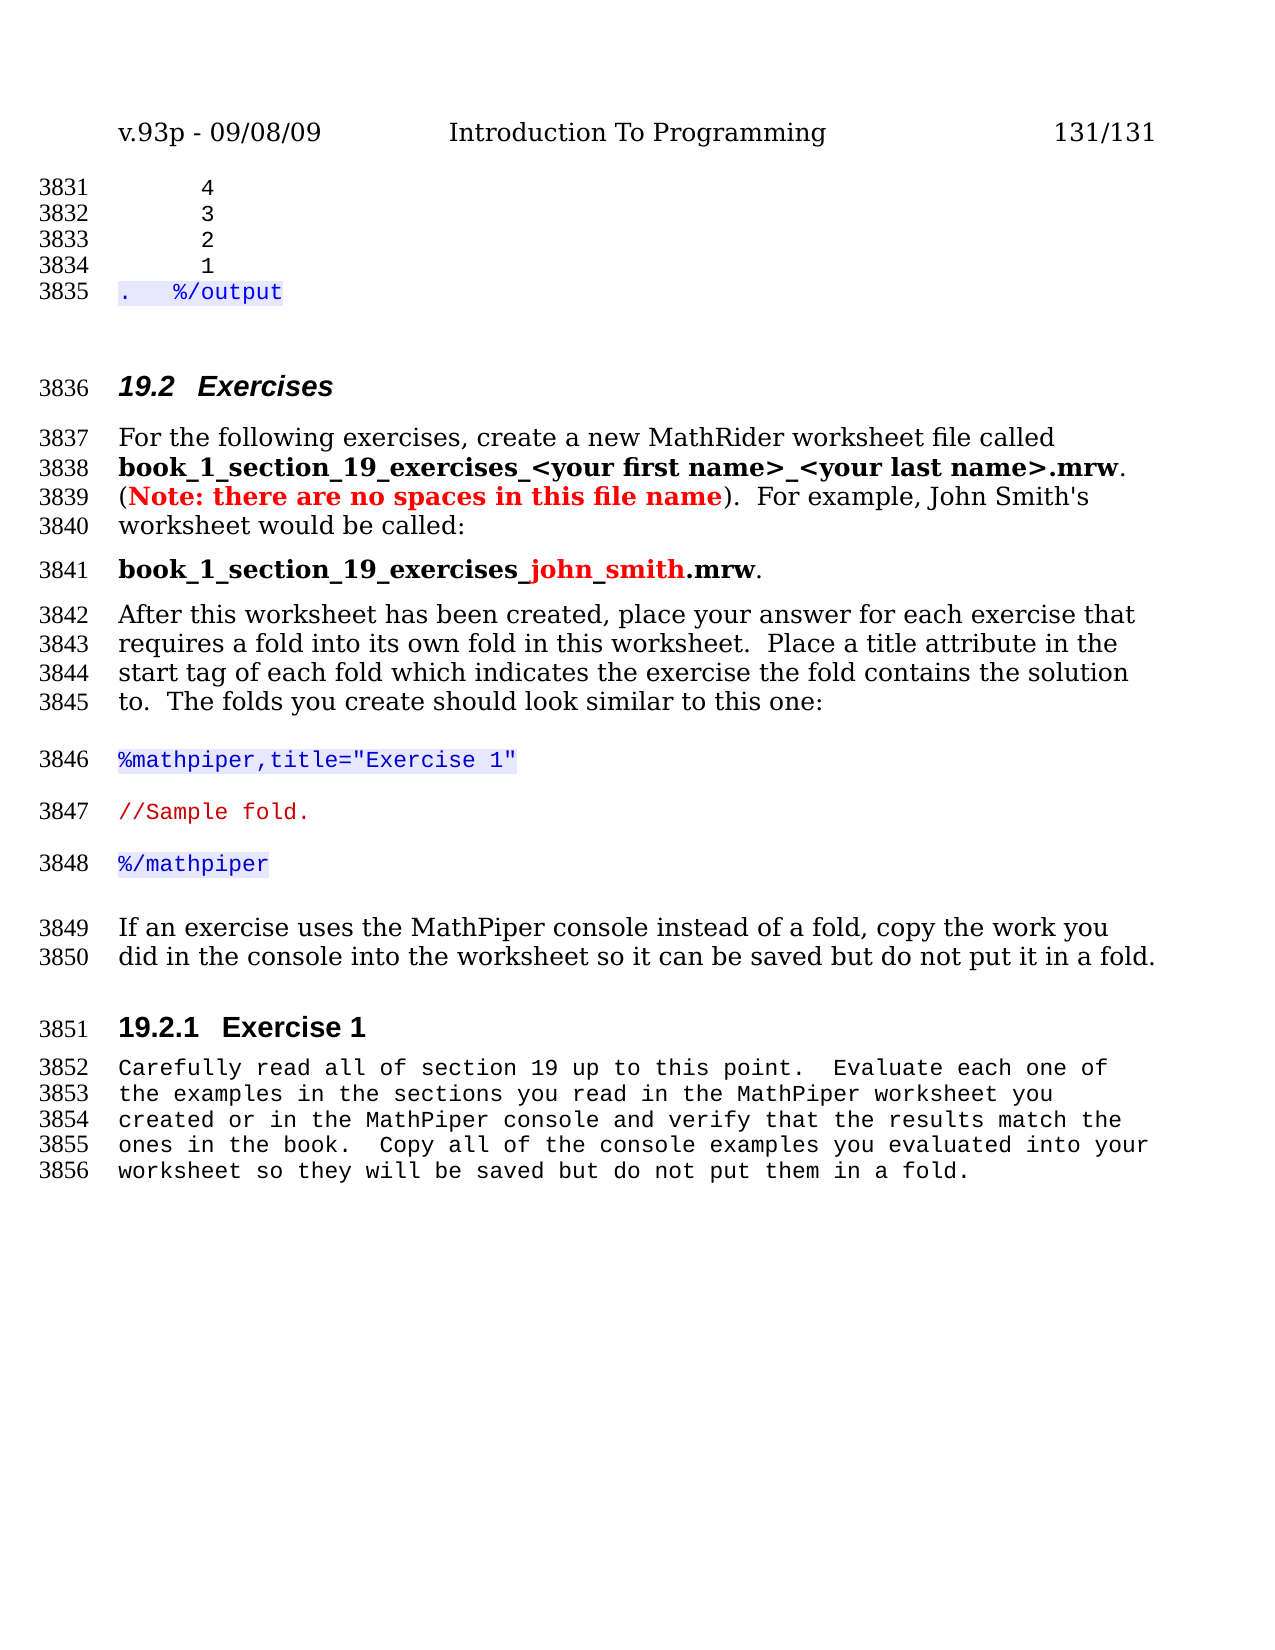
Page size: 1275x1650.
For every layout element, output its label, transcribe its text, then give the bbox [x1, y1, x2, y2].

text If an exercise uses the MathPiper console instead of a fold, copy the work you did in the console into the worksheet so it can be saved but do not put it in a fold. [118, 913, 1157, 971]
text 3 [118, 203, 1157, 229]
text . %/output [118, 281, 1157, 306]
subtitle Exercise 1 [118, 1011, 1157, 1044]
text //Sample fold. [118, 800, 1157, 826]
text 4 [118, 177, 1157, 203]
text After this worksheet has been created, place your answer for each exercise that requires a fold into its own fold in this worksheet. Place a title attribute in the start tag of each fold which indicates the exercise the fold contains the solution to. The folds you create should look similar to this one: [118, 600, 1157, 717]
text %mathpiper,title="Exercise 1" [118, 748, 1157, 774]
text 1 [118, 254, 1157, 281]
text book_1_section_19_exercises_john_smith.mrw. [118, 556, 1157, 585]
text Carefully read all of section 19 up to this point. Evaluate each one of the examples in the sections you read in the MathPiper worksheet you created or in the MathPiper console and verify that the results match the ones in the book. Copy all of the console examples you evaluated into your worksheet so they will be saved but do not put them in a fold. [118, 1056, 1157, 1186]
subtitle Exercises [118, 369, 1157, 402]
text For the following exercises, create a new MathRider worksheet file called book_1_section_19_exercises_<your first name>_<your last name>.mrw. (Note: there are no spaces in this file name). For example, John Smith's worksheet would be called: [118, 423, 1157, 541]
text 2 [118, 229, 1157, 254]
text %/mathpiper [118, 852, 1157, 878]
